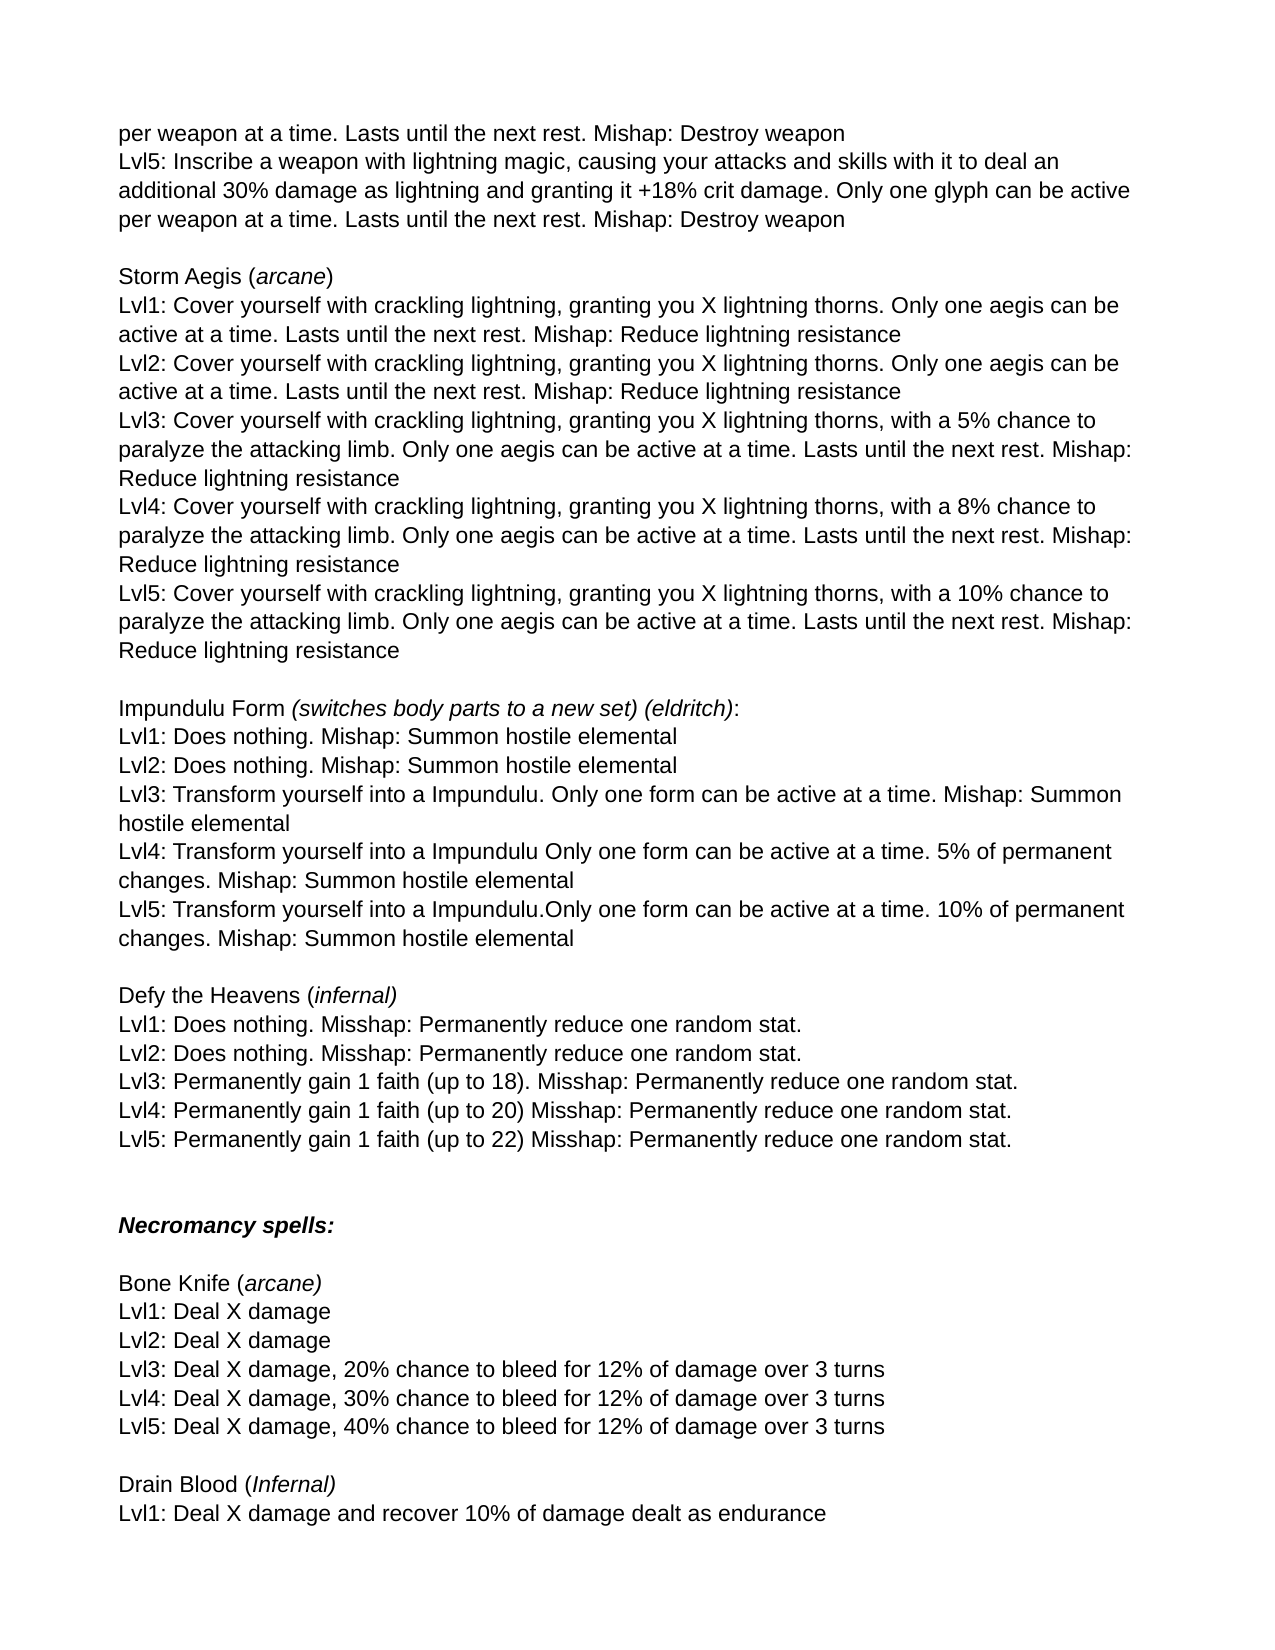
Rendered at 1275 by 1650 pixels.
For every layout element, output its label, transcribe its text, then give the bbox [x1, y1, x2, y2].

text Storm Aegis (arcane) [118, 262, 1157, 291]
text Defy the Heavens (infernal) Lvl1: Does nothing. Misshap: Permanently reduce one random stat. [118, 981, 1157, 1038]
text Lvl2: Cover yourself with crackling lightning, granting you X lightning thorns. Only one aegis can be active at a time. Lasts until the next rest. Mishap: Reduce lightning resistance [118, 348, 1157, 406]
text Lvl3: Cover yourself with crackling lightning, granting you X lightning thorns, with a 5% chance to paralyze the attacking limb. Only one aegis can be active at a time. Lasts until the next rest. Mishap: Reduce lightning resistance [118, 406, 1157, 492]
text Lvl1: Deal X damage and recover 10% of damage dealt as endurance [118, 1498, 1157, 1527]
text Lvl3: Deal X damage, 20% chance to bleed for 12% of damage over 3 turns [118, 1354, 1157, 1383]
text Impundulu Form (switches body parts to a new set) (eldritch): Lvl1: Does nothing. Mishap: Summon hostile elemental Lvl2: Does nothing. Mishap: Summon hostile elemental Lvl3: Transform yourself into a Impundulu. Only one form can be active at a time. Mishap: Summon hostile elemental Lvl4: Transform yourself into a Impundulu Only one form can be active at a time. 5% of permanent changes. Mishap: Summon hostile elemental Lvl5: Transform yourself into a Impundulu.Only one form can be active at a time. 10% of permanent changes. Mishap: Summon hostile elemental [118, 693, 1157, 981]
text Lvl1: Deal X damage Lvl2: Deal X damage [118, 1297, 1157, 1354]
text per weapon at a time. Lasts until the next rest. Mishap: Destroy weapon [118, 118, 1157, 147]
text Lvl1: Cover yourself with crackling lightning, granting you X lightning thorns. Only one aegis can be active at a time. Lasts until the next rest. Mishap: Reduce lightning resistance [118, 291, 1157, 348]
text Lvl4: Deal X damage, 30% chance to bleed for 12% of damage over 3 turns [118, 1383, 1157, 1412]
text Lvl5: Deal X damage, 40% chance to bleed for 12% of damage over 3 turns [118, 1412, 1157, 1441]
text Lvl4: Cover yourself with crackling lightning, granting you X lightning thorns, with a 8% chance to paralyze the attacking limb. Only one aegis can be active at a time. Lasts until the next rest. Mishap: Reduce lightning resistance [118, 492, 1157, 578]
text Bone Knife (arcane) [118, 1268, 1157, 1297]
text Drain Blood (Infernal) [118, 1469, 1157, 1498]
text Lvl2: Does nothing. Misshap: Permanently reduce one random stat. Lvl3: Permanently gain 1 faith (up to 18). Misshap: Permanently reduce one random stat. Lvl4: Permanently gain 1 faith (up to 20) Misshap: Permanently reduce one random stat. Lvl5: Permanently gain 1 faith (up to 22) Misshap: Permanently reduce one random stat. [118, 1038, 1157, 1153]
text Lvl5: Inscribe a weapon with lightning magic, causing your attacks and skills with it to deal an additional 30% damage as lightning and granting it +18% crit damage. Only one glyph can be active per weapon at a time. Lasts until the next rest. Mishap: Destroy weapon [118, 147, 1157, 233]
text Lvl5: Cover yourself with crackling lightning, granting you X lightning thorns, with a 10% chance to paralyze the attacking limb. Only one aegis can be active at a time. Lasts until the next rest. Mishap: Reduce lightning resistance [118, 578, 1157, 664]
text Necromancy spells: [118, 1211, 1157, 1239]
